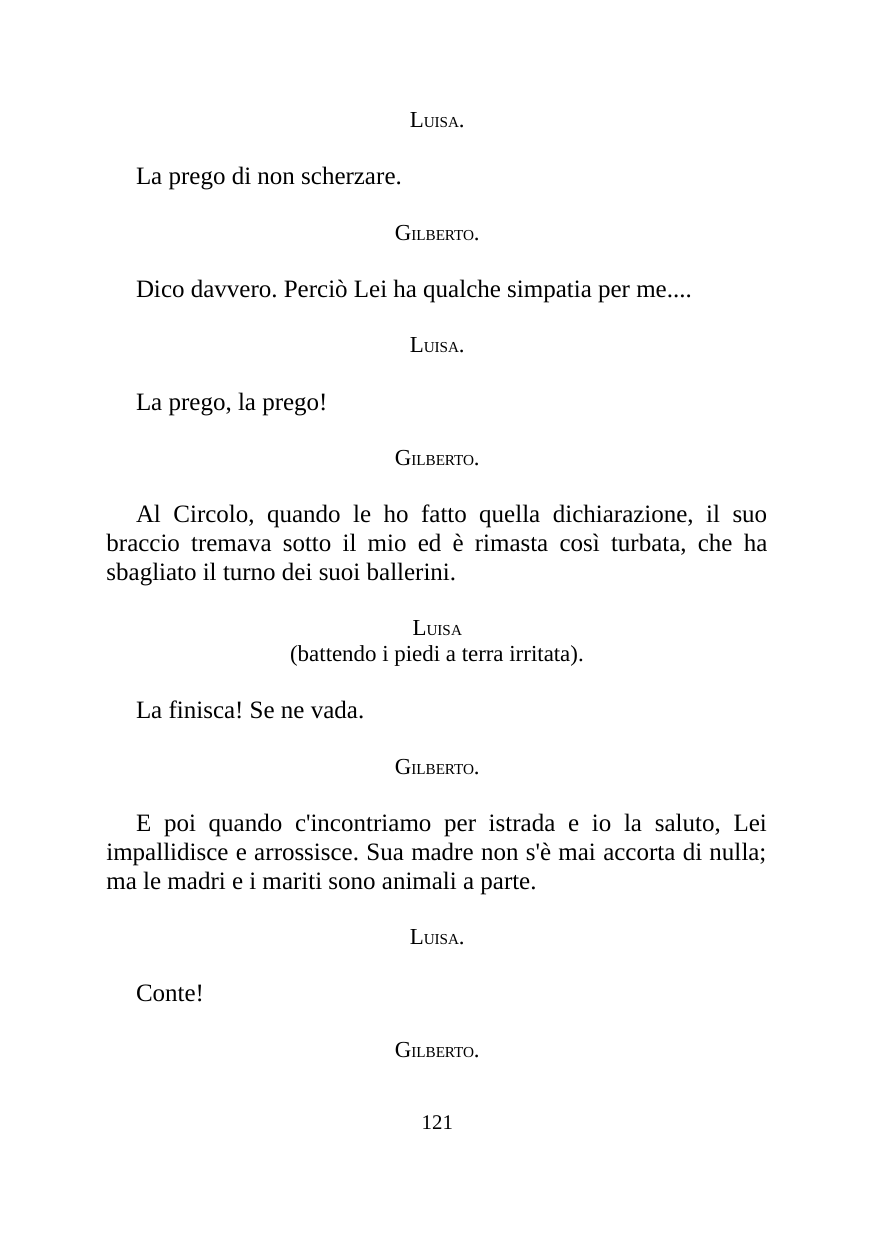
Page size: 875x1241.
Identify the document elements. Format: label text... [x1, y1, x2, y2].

text La finisca! Se ne vada. [106, 696, 768, 724]
text Gilberto. [106, 219, 768, 245]
text (battendo i piedi a terra irritata). [106, 641, 768, 667]
text Gilberto. [106, 444, 768, 470]
text E poi quando c'incontriamo per istrada e io la saluto, Lei impallidisce e arrossisce. Sua madre non s'è mai accorta di nulla; ma le madri e i mariti sono animali a parte. [106, 808, 768, 894]
text La prego di non scherzare. [106, 161, 768, 190]
text Luisa. [106, 923, 768, 949]
text Luisa. [106, 106, 768, 133]
text Al Circolo, quando le ho fatto quella dichiarazione, il suo braccio tremava sotto il mio ed è rimasta così turbata, che ha sbagliato il turno dei suoi ballerini. [106, 499, 768, 585]
text La prego, la prego! [106, 387, 768, 415]
text Dico davvero. Perciò Lei ha qualche simpatia per me.... [106, 274, 768, 303]
text Gilberto. [106, 1036, 768, 1062]
text Luisa [106, 614, 768, 641]
text Luisa. [106, 331, 768, 358]
text Conte! [106, 978, 768, 1007]
text Gilberto. [106, 753, 768, 779]
